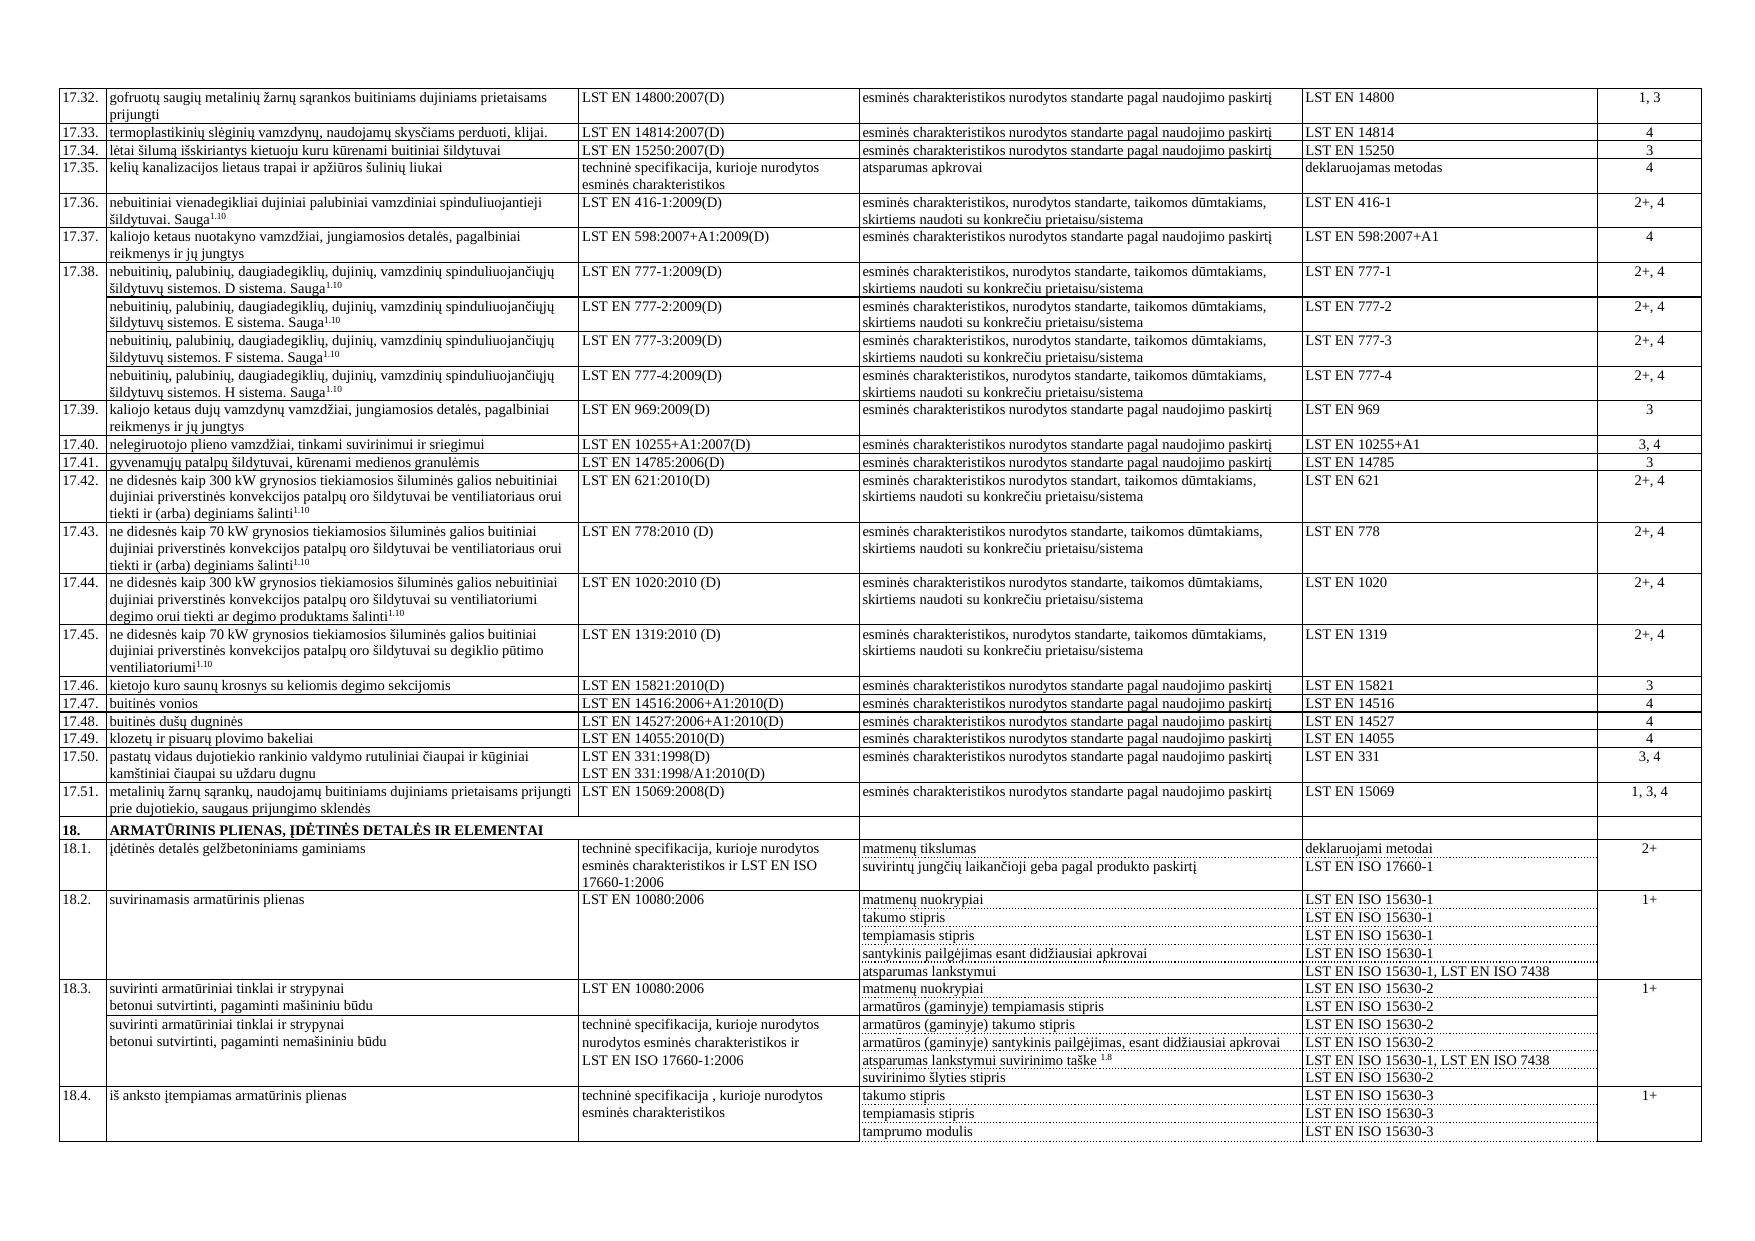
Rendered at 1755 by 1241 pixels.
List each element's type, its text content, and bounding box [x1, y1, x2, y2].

table_cell atsparumas apkrovai [860, 159, 1302, 193]
table_cell esminės charakteristikos nurodytos standarte pagal naudojimo paskirtį [860, 783, 1302, 816]
table_cell LST EN ISO 15630-3 [1303, 1104, 1597, 1122]
table_cell termoplastikinių slėginių vamzdynų, naudojamų skysčiams perduoti, klijai. [107, 124, 578, 140]
table_cell 2+ [1598, 840, 1701, 890]
table_cell kaliojo ketaus nuotakyno vamzdžiai, jungiamosios detalės, pagalbiniai reikmenys ir jų jungtys [107, 228, 578, 262]
table_cell 2+, 4 [1598, 471, 1701, 522]
table_cell suvirinti armatūriniai tinklai ir strypynai betonui sutvirtinti, pagaminti nemašininiu būdu [107, 1016, 578, 1086]
table_cell LST EN 621 [1303, 471, 1597, 522]
table_cell santykinis pailgėjimas esant didžiausiai apkrovai [860, 944, 1302, 961]
table_cell nebuitinių, palubinių, daugiadegiklių, dujinių, vamzdinių spinduliuojančiųjų šildytuvų sistemos. H sistema. Sauga1.10 [107, 367, 578, 400]
table_cell 17.39. [60, 401, 106, 435]
table_cell LST EN ISO 15630-3 [1303, 1087, 1597, 1104]
table_cell suvirinti armatūriniai tinklai ir strypynai betonui sutvirtinti, pagaminti mašininiu būdu [107, 980, 578, 1015]
table_cell 18. [60, 817, 106, 839]
table_cell LST EN 416-1 [1303, 194, 1597, 227]
table_cell LST EN 10080:2006 [579, 891, 859, 979]
table_cell 3 [1598, 401, 1701, 435]
table_cell gyvenamųjų patalpų šildytuvai, kūrenami medienos granulėmis [107, 454, 578, 470]
table_cell 17.34. [60, 141, 106, 158]
table_cell 17.49. [60, 730, 106, 747]
table_cell nelegiruotojo plieno vamzdžiai, tinkami suvirinimui ir sriegimui [107, 436, 578, 452]
table_cell nebuitinių, palubinių, daugiadegiklių, dujinių, vamzdinių spinduliuojančiųjų šildytuvų sistemos. E sistema. Sauga1.10 [107, 298, 578, 331]
table_cell LST EN ISO 15630-2 [1303, 1016, 1597, 1033]
table_cell LST EN 15250 [1303, 141, 1597, 158]
table_cell nebuitinių, palubinių, daugiadegiklių, dujinių, vamzdinių spinduliuojančiųjų šildytuvų sistemos. D sistema. Sauga1.10 [107, 263, 578, 296]
table_cell 17.36. [60, 194, 106, 227]
table_cell LST EN ISO 15630-2 [1303, 1033, 1597, 1050]
table_cell matmenų nuokrypiai [860, 891, 1302, 908]
table_cell 1, 3, 4 [1598, 783, 1701, 816]
table_cell 4 [1598, 124, 1701, 140]
table_cell ne didesnės kaip 300 kW grynosios tiekiamosios šiluminės galios nebuitiniai dujiniai priverstinės konvekcijos patalpų oro šildytuvai su ventiliatoriumi degimo orui tiekti ar degimo produktams šalinti1.10 [107, 574, 578, 624]
table_cell LST EN ISO 15630-1, LST EN ISO 7438 [1303, 961, 1597, 979]
table_cell 18.2. [60, 891, 106, 979]
table_cell LST EN 416-1:2009(D) [579, 194, 859, 227]
table_cell LST EN ISO 15630-1 [1303, 944, 1597, 961]
table_cell [1598, 817, 1701, 839]
table_cell LST EN 777-1:2009(D) [579, 263, 859, 296]
table_cell esminės charakteristikos nurodytos standarte pagal naudojimo paskirtį [860, 730, 1302, 747]
table_cell 4 [1598, 713, 1701, 729]
table_cell gofruotų saugių metalinių žarnų sąrankos buitiniams dujiniams prietaisams prijungti [107, 89, 578, 122]
table_cell 3 [1598, 141, 1701, 158]
table_cell 2+, 4 [1598, 523, 1701, 573]
table_cell LST EN 10080:2006 [579, 980, 859, 1015]
table_cell esminės charakteristikos, nurodytos standarte, taikomos dūmtakiams, skirtiems naudoti su konkrečiu prietaisu/sistema [860, 298, 1302, 331]
table_cell ARMATŪRINIS PLIENAS, ĮDĖTINĖS DETALĖS IR ELEMENTAI [107, 817, 859, 839]
table_cell suvirintų jungčių laikančioji geba pagal produkto paskirtį [860, 857, 1302, 890]
table_cell LST EN ISO 15630-3 [1303, 1122, 1597, 1141]
table_cell deklaruojamas metodas [1303, 159, 1597, 193]
table_cell 17.38. [60, 263, 106, 400]
table_cell LST EN 14800:2007(D) [579, 89, 859, 122]
table_cell LST EN ISO 15630-1, LST EN ISO 7438 [1303, 1050, 1597, 1068]
table_cell buitinės dušų dugninės [107, 713, 578, 729]
table_cell esminės charakteristikos nurodytos standarte pagal naudojimo paskirtį [860, 124, 1302, 140]
table_cell LST EN ISO 15630-2 [1303, 997, 1597, 1015]
table_cell LST EN 331:1998(D) LST EN 331:1998/A1:2010(D) [579, 748, 859, 782]
table_cell LST EN 1020 [1303, 574, 1597, 624]
table_cell esminės charakteristikos, nurodytos standarte, taikomos dūmtakiams, skirtiems naudoti su konkrečiu prietaisu/sistema [860, 332, 1302, 366]
table_cell 17.43. [60, 523, 106, 573]
table_cell LST EN 14516:2006+A1:2010(D) [579, 695, 859, 711]
table_cell 2+, 4 [1598, 574, 1701, 624]
table_cell esminės charakteristikos nurodytos standarte pagal naudojimo paskirtį [860, 141, 1302, 158]
table_cell LST EN 15250:2007(D) [579, 141, 859, 158]
table_cell armatūros (gaminyje) tempiamasis stipris [860, 997, 1302, 1015]
table_cell metalinių žarnų sąrankų, naudojamų buitiniams dujiniams prietaisams prijungti prie dujotiekio, saugaus prijungimo sklendės [107, 783, 578, 816]
table_cell esminės charakteristikos nurodytos standarte pagal naudojimo paskirtį [860, 713, 1302, 729]
table_cell LST EN 1319 [1303, 625, 1597, 676]
table_cell esminės charakteristikos nurodytos standarte, taikomos dūmtakiams, skirtiems naudoti su konkrečiu prietaisu/sistema [860, 523, 1302, 573]
table_cell LST EN 777-2:2009(D) [579, 298, 859, 331]
table_cell 1, 3 [1598, 89, 1701, 122]
table_cell 4 [1598, 695, 1701, 711]
table_cell esminės charakteristikos nurodytos standarte pagal naudojimo paskirtį [860, 436, 1302, 452]
table_cell [579, 1068, 859, 1086]
table_cell LST EN 777-4 [1303, 367, 1597, 400]
table_cell esminės charakteristikos, nurodytos standarte, taikomos dūmtakiams, skirtiems naudoti su konkrečiu prietaisu/sistema [860, 367, 1302, 400]
table_cell lėtai šilumą išskiriantys kietuoju kuru kūrenami buitiniai šildytuvai [107, 141, 578, 158]
table_cell nurodytos esminės charakteristikos ir [579, 1033, 859, 1050]
table_cell 4 [1598, 730, 1701, 747]
table_cell esminės charakteristikos nurodytos standarte pagal naudojimo paskirtį [860, 89, 1302, 122]
table_cell LST EN 10255+A1:2007(D) [579, 436, 859, 452]
table_cell takumo stipris [860, 908, 1302, 926]
table_cell suvirinamasis armatūrinis plienas [107, 891, 578, 979]
table_cell 17.48. [60, 713, 106, 729]
table_cell 3 [1598, 677, 1701, 693]
table_cell LST EN 1020:2010 (D) [579, 574, 859, 624]
table_cell LST EN 969:2009(D) [579, 401, 859, 435]
table_cell 17.50. [60, 748, 106, 782]
table_cell LST EN 14785:2006(D) [579, 454, 859, 470]
table_cell 18.3. [60, 980, 106, 1086]
table_cell atsparumas lankstymui [860, 961, 1302, 979]
table_cell LST EN 15069:2008(D) [579, 783, 859, 816]
table_cell LST EN 598:2007+A1 [1303, 228, 1597, 262]
table_cell ne didesnės kaip 70 kW grynosios tiekiamosios šiluminės galios buitiniai dujiniai priverstinės konvekcijos patalpų oro šildytuvai su degiklio pūtimo ventiliatoriumi1.10 [107, 625, 578, 676]
table_cell tempiamasis stipris [860, 1104, 1302, 1122]
table_cell LST EN 621:2010(D) [579, 471, 859, 522]
table_cell ne didesnės kaip 300 kW grynosios tiekiamosios šiluminės galios nebuitiniai dujiniai priverstinės konvekcijos patalpų oro šildytuvai be ventiliatoriaus orui tiekti ir (arba) deginiams šalinti1.10 [107, 471, 578, 522]
table_cell LST EN ISO 15630-1 [1303, 891, 1597, 908]
table_cell esminės charakteristikos nurodytos standarte pagal naudojimo paskirtį [860, 401, 1302, 435]
table_cell LST EN 15069 [1303, 783, 1597, 816]
table_cell 1+ [1598, 891, 1701, 979]
table_cell esminės charakteristikos, nurodytos standarte, taikomos dūmtakiams, skirtiems naudoti su konkrečiu prietaisu/sistema [860, 194, 1302, 227]
table_cell LST EN 14516 [1303, 695, 1597, 711]
table_cell LST EN 15821 [1303, 677, 1597, 693]
table_cell 2+, 4 [1598, 625, 1701, 676]
table_cell tamprumo modulis [860, 1122, 1302, 1141]
table_cell LST EN 10255+A1 [1303, 436, 1597, 452]
table_cell ne didesnės kaip 70 kW grynosios tiekiamosios šiluminės galios buitiniai dujiniai priverstinės konvekcijos patalpų oro šildytuvai be ventiliatoriaus orui tiekti ir (arba) deginiams šalinti1.10 [107, 523, 578, 573]
table_cell 17.51. [60, 783, 106, 816]
table_cell esminės charakteristikos, nurodytos standarte, taikomos dūmtakiams, skirtiems naudoti su konkrečiu prietaisu/sistema [860, 625, 1302, 676]
table_cell LST EN 14055 [1303, 730, 1597, 747]
table_cell LST EN 778:2010 (D) [579, 523, 859, 573]
table_cell 17.33. [60, 124, 106, 140]
table_cell 4 [1598, 228, 1701, 262]
table_cell įdėtinės detalės gelžbetoniniams gaminiams [107, 840, 578, 890]
table_cell 18.4. [60, 1087, 106, 1141]
table_cell LST EN ISO 15630-2 [1303, 1068, 1597, 1086]
table_cell esminės charakteristikos nurodytos standart, taikomos dūmtakiams, skirtiems naudoti su konkrečiu prietaisu/sistema [860, 471, 1302, 522]
table_cell LST EN 15821:2010(D) [579, 677, 859, 693]
table_cell nebuitiniai vienadegikliai dujiniai palubiniai vamzdiniai spinduliuojantieji šildytuvai. Sauga1.10 [107, 194, 578, 227]
table_cell klozetų ir pisuarų plovimo bakeliai [107, 730, 578, 747]
table_cell 17.42. [60, 471, 106, 522]
table_cell LST EN ISO 17660-1 [1303, 857, 1597, 890]
table_cell LST EN 14527 [1303, 713, 1597, 729]
table_cell kaliojo ketaus dujų vamzdynų vamzdžiai, jungiamosios detalės, pagalbiniai reikmenys ir jų jungtys [107, 401, 578, 435]
table_cell techninė specifikacija, kurioje nurodytos esminės charakteristikos [579, 159, 859, 193]
table_cell LST EN ISO 15630-1 [1303, 926, 1597, 943]
table_cell LST EN 778 [1303, 523, 1597, 573]
table_cell 2+, 4 [1598, 263, 1701, 296]
table_cell 17.45. [60, 625, 106, 676]
table_cell suvirinimo šlyties stipris [860, 1068, 1302, 1086]
table_cell 2+, 4 [1598, 298, 1701, 331]
table_cell LST EN 777-3:2009(D) [579, 332, 859, 366]
table_cell 3, 4 [1598, 748, 1701, 782]
table_cell 1+ [1598, 1087, 1701, 1141]
table_cell buitinės vonios [107, 695, 578, 711]
table_cell esminės charakteristikos nurodytos standarte pagal naudojimo paskirtį [860, 695, 1302, 711]
table_cell esminės charakteristikos nurodytos standarte pagal naudojimo paskirtį [860, 228, 1302, 262]
table_cell 2+, 4 [1598, 367, 1701, 400]
table_cell techninė specifikacija, kurioje nurodytos esminės charakteristikos ir LST EN ISO 17660-1:2006 [579, 840, 859, 890]
table_cell 17.47. [60, 695, 106, 711]
table_cell 3, 4 [1598, 436, 1701, 452]
table_cell pastatų vidaus dujotiekio rankinio valdymo rutuliniai čiaupai ir kūginiai kamštiniai čiaupai su uždaru dugnu [107, 748, 578, 782]
table_cell 18.1. [60, 840, 106, 890]
table_cell 17.32. [60, 89, 106, 122]
table_cell esminės charakteristikos nurodytos standarte, taikomos dūmtakiams, skirtiems naudoti su konkrečiu prietaisu/sistema [860, 574, 1302, 624]
table_cell armatūros (gaminyje) takumo stipris [860, 1016, 1302, 1033]
table_cell deklaruojami metodai [1303, 840, 1597, 857]
table_cell [860, 817, 1302, 839]
table_cell LST EN 14055:2010(D) [579, 730, 859, 747]
table_cell LST EN ISO 17660-1:2006 [579, 1050, 859, 1068]
table_cell esminės charakteristikos nurodytos standarte pagal naudojimo paskirtį [860, 677, 1302, 693]
table_cell LST EN 331 [1303, 748, 1597, 782]
table_cell 4 [1598, 159, 1701, 193]
table_cell 17.35. [60, 159, 106, 193]
table_cell tempiamasis stipris [860, 926, 1302, 943]
table_cell kelių kanalizacijos lietaus trapai ir apžiūros šulinių liukai [107, 159, 578, 193]
table_cell esminės charakteristikos nurodytos standarte pagal naudojimo paskirtį [860, 454, 1302, 470]
table_cell 17.44. [60, 574, 106, 624]
table_cell 2+, 4 [1598, 194, 1701, 227]
table_cell matmenų nuokrypiai [860, 980, 1302, 997]
table_cell matmenų tikslumas [860, 840, 1302, 857]
table_cell LST EN 777-4:2009(D) [579, 367, 859, 400]
table_cell iš anksto įtempiamas armatūrinis plienas [107, 1087, 578, 1141]
table_cell esminės charakteristikos nurodytos standarte pagal naudojimo paskirtį [860, 748, 1302, 782]
table_cell LST EN ISO 15630-1 [1303, 908, 1597, 926]
table_cell LST EN 598:2007+A1:2009(D) [579, 228, 859, 262]
table_cell LST EN 14800 [1303, 89, 1597, 122]
table_cell LST EN 14527:2006+A1:2010(D) [579, 713, 859, 729]
table_cell 17.41. [60, 454, 106, 470]
table_cell LST EN 14785 [1303, 454, 1597, 470]
table_cell LST EN 14814 [1303, 124, 1597, 140]
table_cell armatūros (gaminyje) santykinis pailgėjimas, esant didžiausiai apkrovai [860, 1033, 1302, 1050]
table_cell [1303, 817, 1597, 839]
table_cell LST EN 777-2 [1303, 298, 1597, 331]
table_cell 17.37. [60, 228, 106, 262]
table_cell takumo stipris [860, 1087, 1302, 1104]
table_cell LST EN 777-1 [1303, 263, 1597, 296]
table_cell 2+, 4 [1598, 332, 1701, 366]
table_cell LST EN 777-3 [1303, 332, 1597, 366]
table_cell LST EN ISO 15630-2 [1303, 980, 1597, 997]
table_cell LST EN 14814:2007(D) [579, 124, 859, 140]
table_cell 17.40. [60, 436, 106, 452]
table_cell 17.46. [60, 677, 106, 693]
table_cell techninė specifikacija , kurioje nurodytos esminės charakteristikos [579, 1087, 859, 1141]
table_cell esminės charakteristikos, nurodytos standarte, taikomos dūmtakiams, skirtiems naudoti su konkrečiu prietaisu/sistema [860, 263, 1302, 296]
table_cell 3 [1598, 454, 1701, 470]
table_cell LST EN 969 [1303, 401, 1597, 435]
table_cell kietojo kuro saunų krosnys su keliomis degimo sekcijomis [107, 677, 578, 693]
table_cell techninė specifikacija, kurioje nurodytos [579, 1016, 859, 1033]
table_cell nebuitinių, palubinių, daugiadegiklių, dujinių, vamzdinių spinduliuojančiųjų šildytuvų sistemos. F sistema. Sauga1.10 [107, 332, 578, 366]
table_cell atsparumas lankstymui suvirinimo taške 1.8 [860, 1050, 1302, 1068]
table_cell 1+ [1598, 980, 1701, 1086]
table_cell LST EN 1319:2010 (D) [579, 625, 859, 676]
